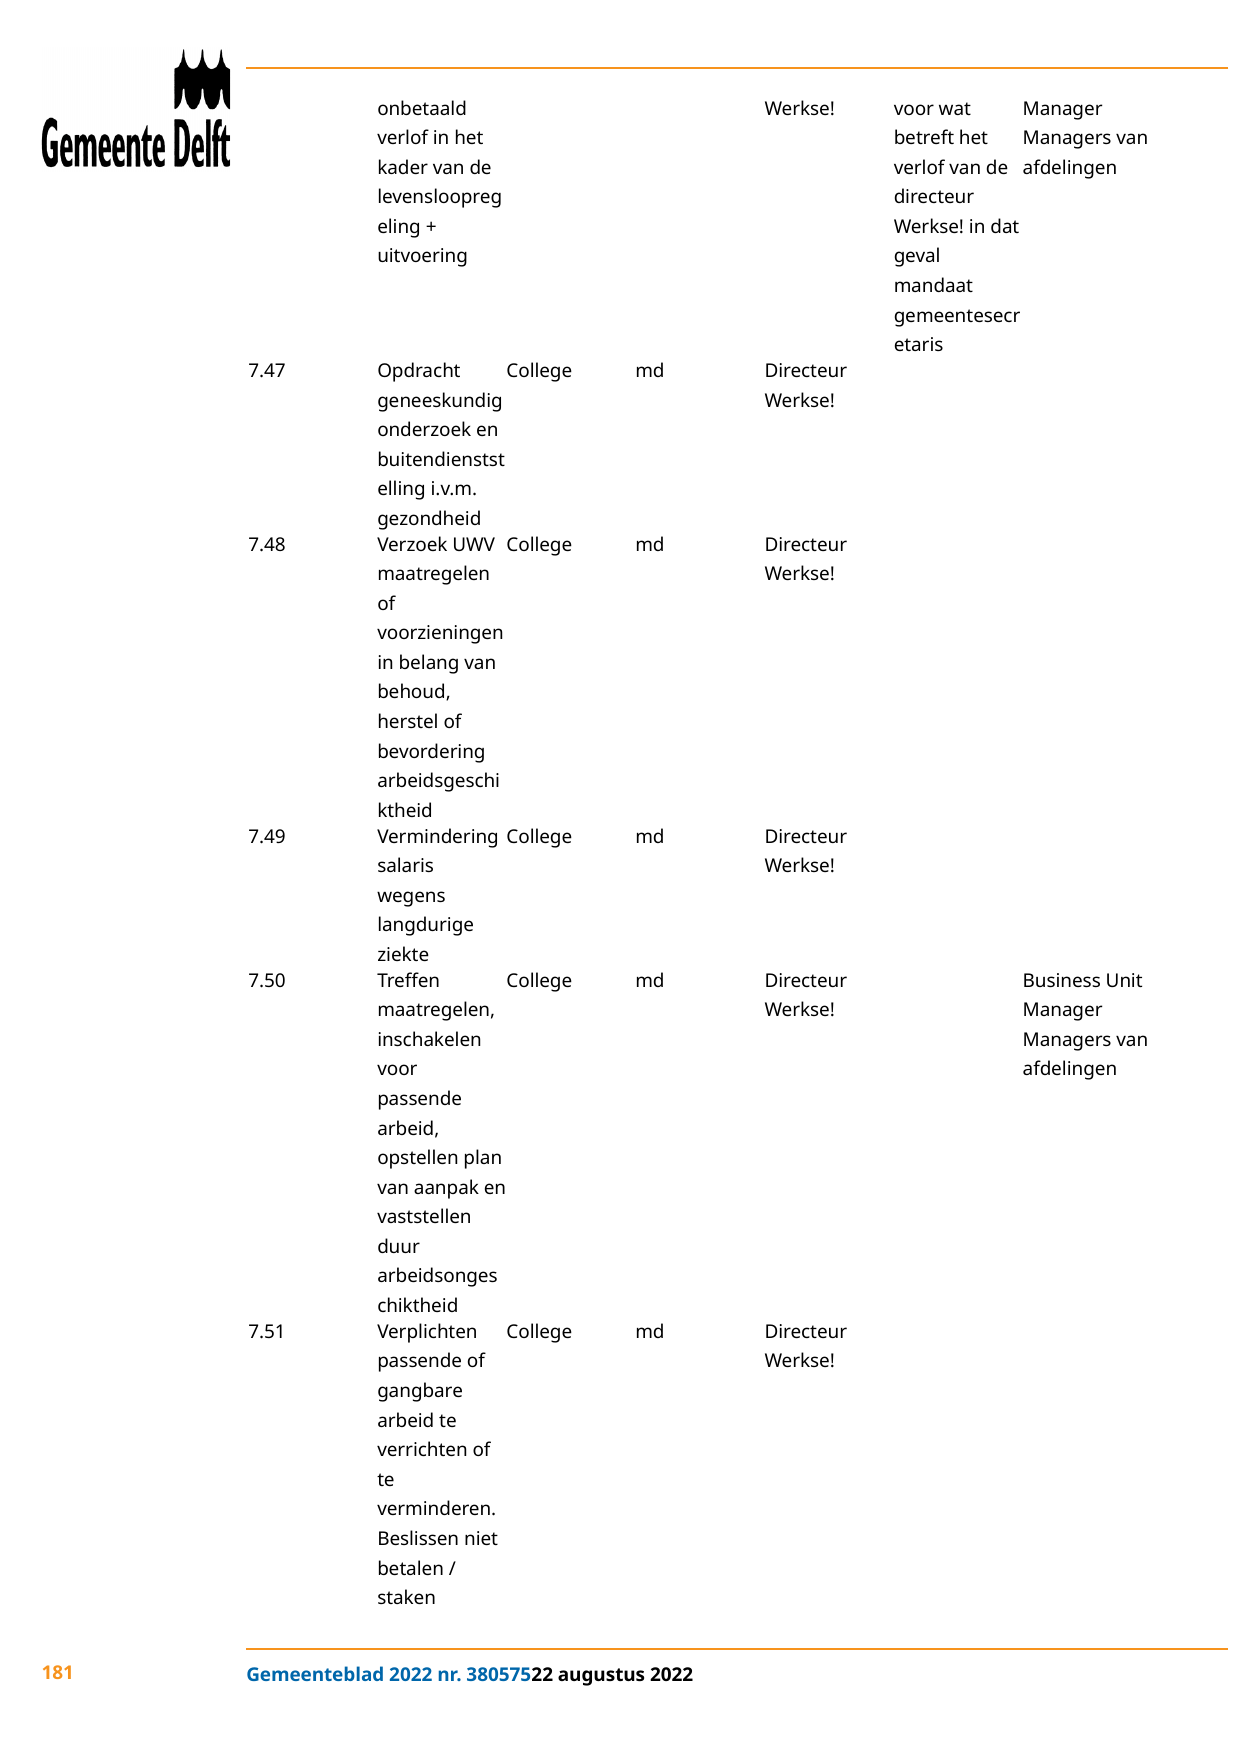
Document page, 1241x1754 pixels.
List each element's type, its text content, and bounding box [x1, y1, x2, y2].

table_cell Opdracht geneeskundig onderzoek en buitendienststelling i.v.m. gezondheid [377, 357, 506, 531]
table_cell [1023, 357, 1152, 531]
table_cell Werkse! [764, 95, 893, 357]
table_cell md [635, 823, 764, 967]
table_cell 7.48 [248, 531, 377, 823]
table_cell voor wat betreft het verlof van de directeur Werkse! in dat geval mandaat gemeentesecretaris [894, 95, 1022, 357]
table_cell College [506, 531, 635, 823]
table_cell md [635, 357, 764, 531]
table_cell onbetaald verlof in het kader van de levensloopregeling + uitvoering [377, 95, 506, 357]
table_cell [1023, 1318, 1152, 1610]
table_cell Directeur Werkse! [764, 967, 893, 1318]
table_cell [894, 823, 1022, 967]
table_cell Treffen maatregelen, inschakelen voor passende arbeid, opstellen plan van aanpak en vaststellen duur arbeidsongeschiktheid [377, 967, 506, 1318]
table_cell Vermindering salaris wegens langdurige ziekte [377, 823, 506, 967]
table_cell [894, 1318, 1022, 1610]
table_cell 7.51 [248, 1318, 377, 1610]
table_cell [1023, 531, 1152, 823]
table_cell [506, 95, 635, 357]
table_cell College [506, 357, 635, 531]
table_cell Manager Managers van afdelingen [1023, 95, 1152, 357]
table_cell 7.50 [248, 967, 377, 1318]
table_cell [894, 357, 1022, 531]
table_cell Directeur Werkse! [764, 531, 893, 823]
table_cell Business Unit Manager Managers van afdelingen [1023, 967, 1152, 1318]
table_cell Directeur Werkse! [764, 1318, 893, 1610]
table_cell [635, 95, 764, 357]
table_cell College [506, 823, 635, 967]
table_cell md [635, 531, 764, 823]
table_cell [894, 967, 1022, 1318]
table_cell [1023, 823, 1152, 967]
table_cell [248, 95, 377, 357]
table_cell 7.47 [248, 357, 377, 531]
table_cell College [506, 1318, 635, 1610]
table_cell Verzoek UWV maatregelen of voorzieningen in belang van behoud, herstel of bevordering arbeidsgeschiktheid [377, 531, 506, 823]
table_cell Verplichten passende of gangbare arbeid te verrichten of te verminderen. Beslissen niet betalen / staken [377, 1318, 506, 1610]
table_cell md [635, 967, 764, 1318]
table_cell Directeur Werkse! [764, 357, 893, 531]
table_cell Directeur Werkse! [764, 823, 893, 967]
picture [41, 47, 231, 172]
table_cell 7.49 [248, 823, 377, 967]
table_cell College [506, 967, 635, 1318]
table_cell md [635, 1318, 764, 1610]
table_cell [894, 531, 1022, 823]
